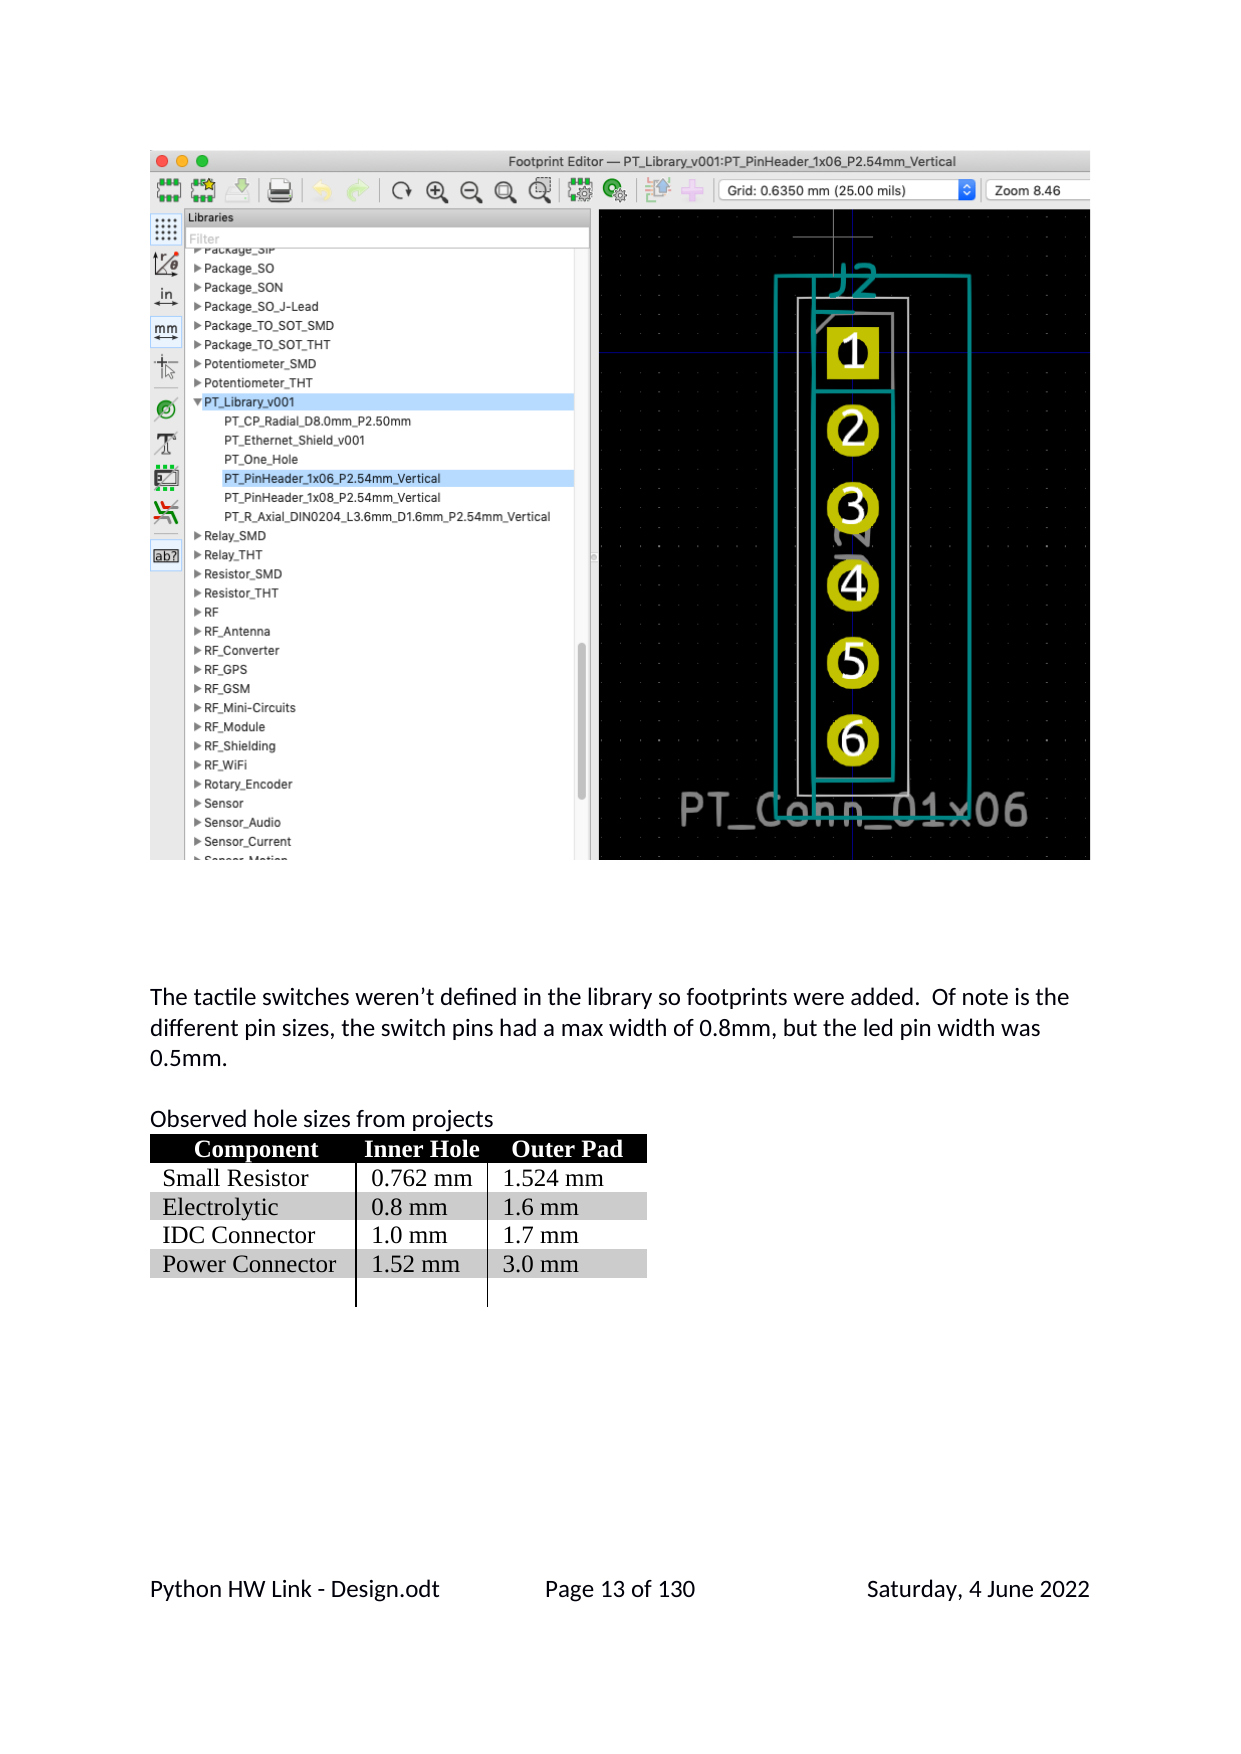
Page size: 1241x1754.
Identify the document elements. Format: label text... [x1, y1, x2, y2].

table_cell IDC Connector [150, 1220, 355, 1249]
table_cell Electrolytic [150, 1192, 355, 1220]
table_cell [357, 1278, 487, 1307]
table_cell [488, 1278, 647, 1307]
table_cell Power Connector [150, 1249, 355, 1278]
table_cell 0.8 mm [357, 1192, 487, 1220]
table_cell 1.6 mm [488, 1192, 647, 1220]
table_cell 1.7 mm [488, 1220, 647, 1249]
table_cell [150, 1278, 355, 1307]
table_cell 1.52 mm [357, 1249, 487, 1278]
table_header Outer Pad [488, 1134, 647, 1163]
table_header Inner Hole [357, 1134, 487, 1163]
table_cell 0.762 mm [357, 1163, 487, 1192]
text The tactile switches weren’t defined in the library so footprints were added. Of note is the different pin sizes, the switch pins had a max width of 0.8mm, but the led pin width was 0.5mm. [150, 981, 1090, 1073]
picture [150, 150, 1091, 860]
table_cell Small Resistor [150, 1163, 355, 1192]
text Observed hole sizes from projects [150, 1103, 1090, 1134]
table_cell 1.0 mm [357, 1220, 487, 1249]
table_header Component [150, 1134, 355, 1163]
table_cell 3.0 mm [488, 1249, 647, 1278]
table_cell 1.524 mm [488, 1163, 647, 1192]
